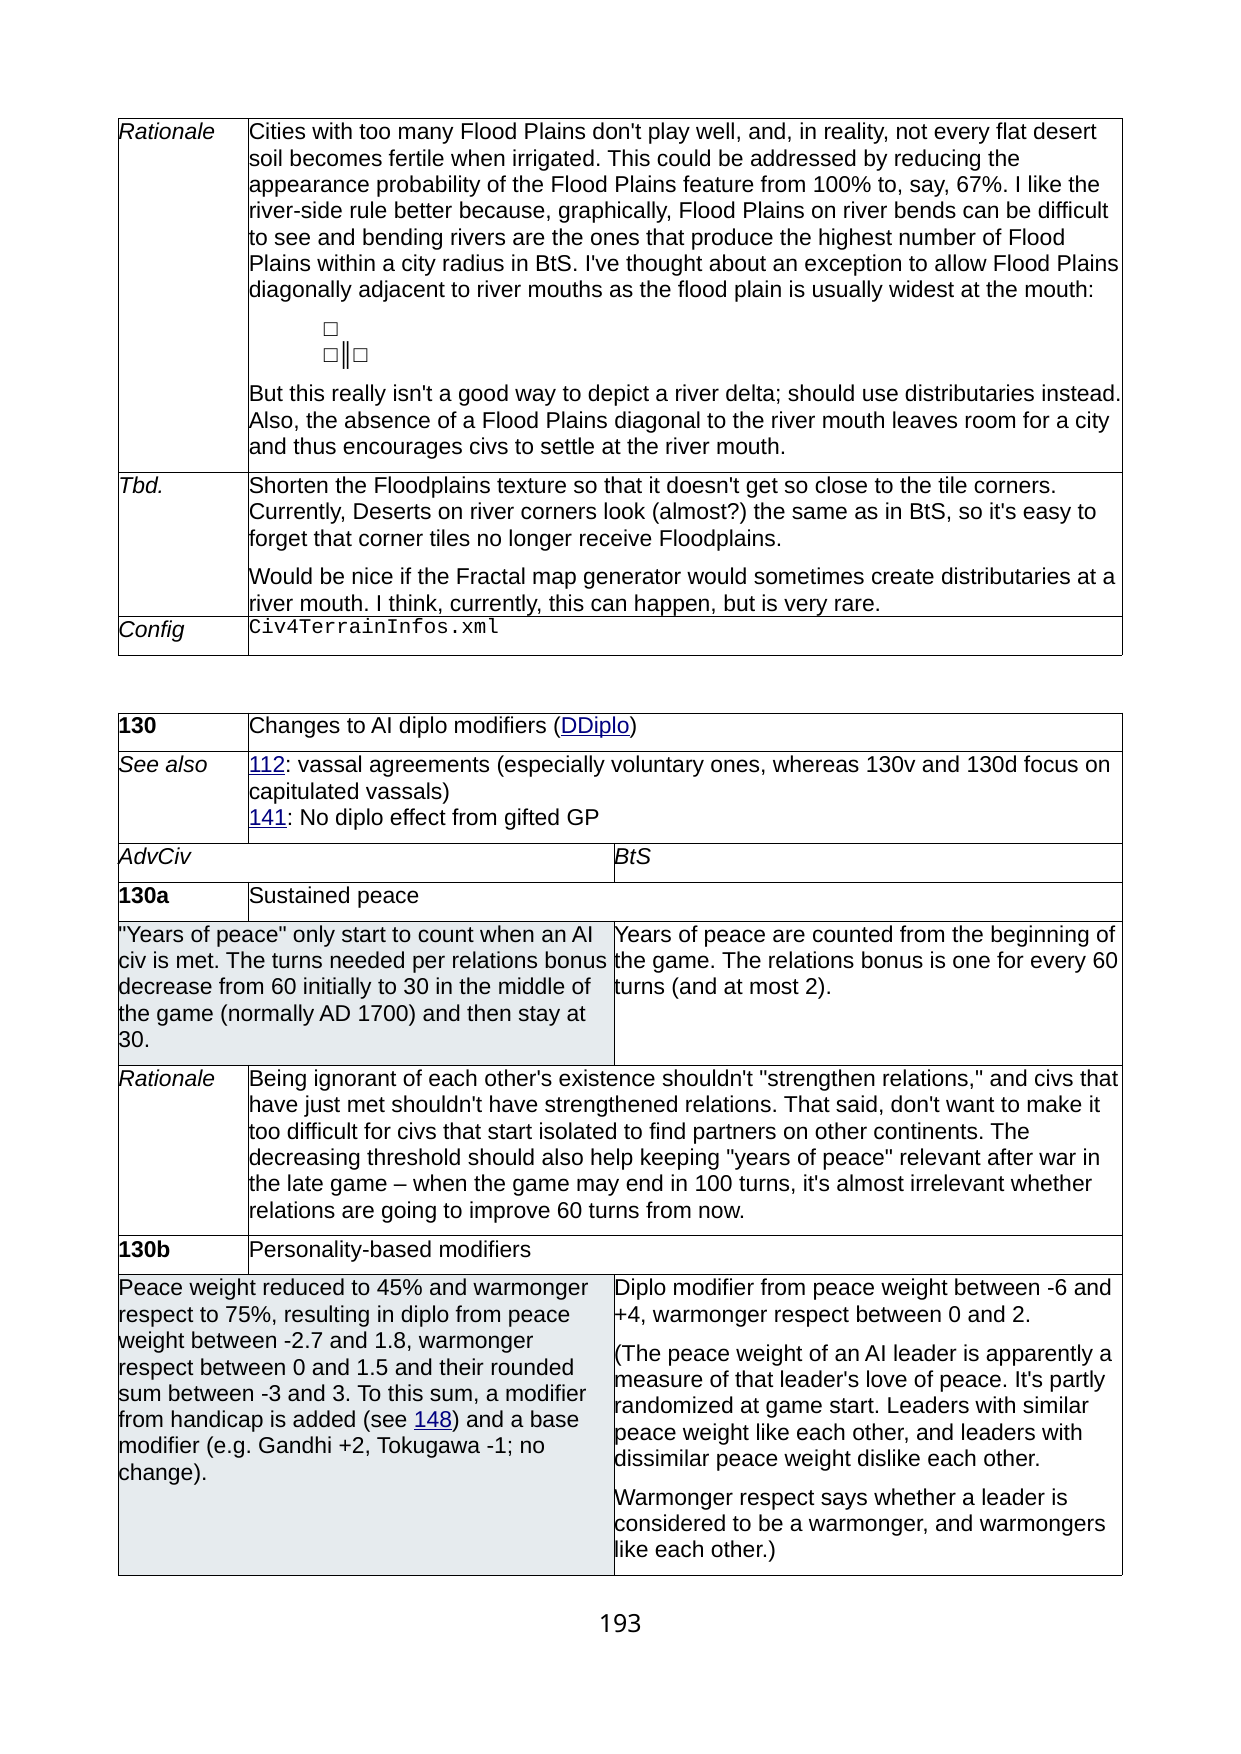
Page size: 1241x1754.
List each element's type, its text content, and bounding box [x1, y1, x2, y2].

table_cell Config [119, 617, 248, 655]
table_cell Personality-based modifiers [249, 1236, 1122, 1274]
table_cell Sustained peace [249, 883, 1122, 921]
table_cell Being ignorant of each other's existence shouldn't "strengthen relations," and civs that have just met shouldn't have strengthened relations. That said, don't want to make it too difficult for civs that start isolated to find partners on other continents. The decreasing threshold should also help keeping "years of peace" relevant after war in the late game – when the game may end in 100 turns, it's almost irrelevant whether relations are going to improve 60 turns from now. [249, 1066, 1122, 1235]
table_cell See also [119, 752, 248, 843]
table_cell 130b [119, 1236, 248, 1274]
table_cell Rationale [119, 119, 248, 472]
table_cell Cities with too many Flood Plains don't play well, and, in reality, not every flat desert soil becomes fertile when irrigated. This could be addressed by reducing the appearance probability of the Flood Plains feature from 100% to, say, 67%. I like the river-side rule better because, graphically, Flood Plains on river bends can be difficult to see and bending rivers are the ones that produce the highest number of Flood Plains within a city radius in BtS. I've thought about an exception to allow Flood Plains diagonally adjacent to river mouths as the flood plain is usually widest at the mouth: □ □║□ But this really isn't a good way to depict a river delta; should use distributaries instead. Also, the absence of a Flood Plains diagonal to the river mouth leaves room for a city and thus encourages civs to settle at the river mouth. [249, 119, 1122, 472]
table_cell Diplo modifier from peace weight between -6 and +4, warmonger respect between 0 and 2. (The peace weight of an AI leader is apparently a measure of that leader's love of peace. It's partly randomized at game start. Leaders with similar peace weight like each other, and leaders with dissimilar peace weight dislike each other. Warmonger respect says whether a leader is considered to be a warmonger, and warmongers like each other.) [615, 1275, 1122, 1575]
table_cell "Years of peace" only start to count when an AI civ is met. The turns needed per relations bonus decrease from 60 initially to 30 in the middle of the game (normally AD 1700) and then stay at 30. [119, 922, 614, 1065]
table_header Changes to AI diplo modifiers (DDiplo) [249, 714, 1122, 751]
table_cell 130a [119, 883, 248, 921]
table_cell Years of peace are counted from the beginning of the game. The relations bonus is one for every 60 turns (and at most 2). [615, 922, 1122, 1065]
table_cell Tbd. [119, 473, 248, 616]
table_cell AdvCiv [119, 844, 614, 882]
table_cell BtS [615, 844, 1122, 882]
table_cell Rationale [119, 1066, 248, 1235]
table_cell Civ4TerrainInfos.xml [249, 617, 1122, 655]
table_cell Shorten the Floodplains texture so that it doesn't get so close to the tile corners. Currently, Deserts on river corners look (almost?) the same as in BtS, so it's easy to forget that corner tiles no longer receive Floodplains. Would be nice if the Fractal map generator would sometimes create distributaries at a river mouth. I think, currently, this can happen, but is very rare. [249, 473, 1122, 616]
table_cell 112: vassal agreements (especially voluntary ones, whereas 130v and 130d focus on capitulated vassals) 141: No diplo effect from gifted GP [249, 752, 1122, 843]
table_cell Peace weight reduced to 45% and warmonger respect to 75%, resulting in diplo from peace weight between -2.7 and 1.8, warmonger respect between 0 and 1.5 and their rounded sum between -3 and 3. To this sum, a modifier from handicap is added (see 148) and a base modifier (e.g. Gandhi +2, Tokugawa -1; no change). [119, 1275, 614, 1575]
table_header 130 [119, 714, 248, 751]
